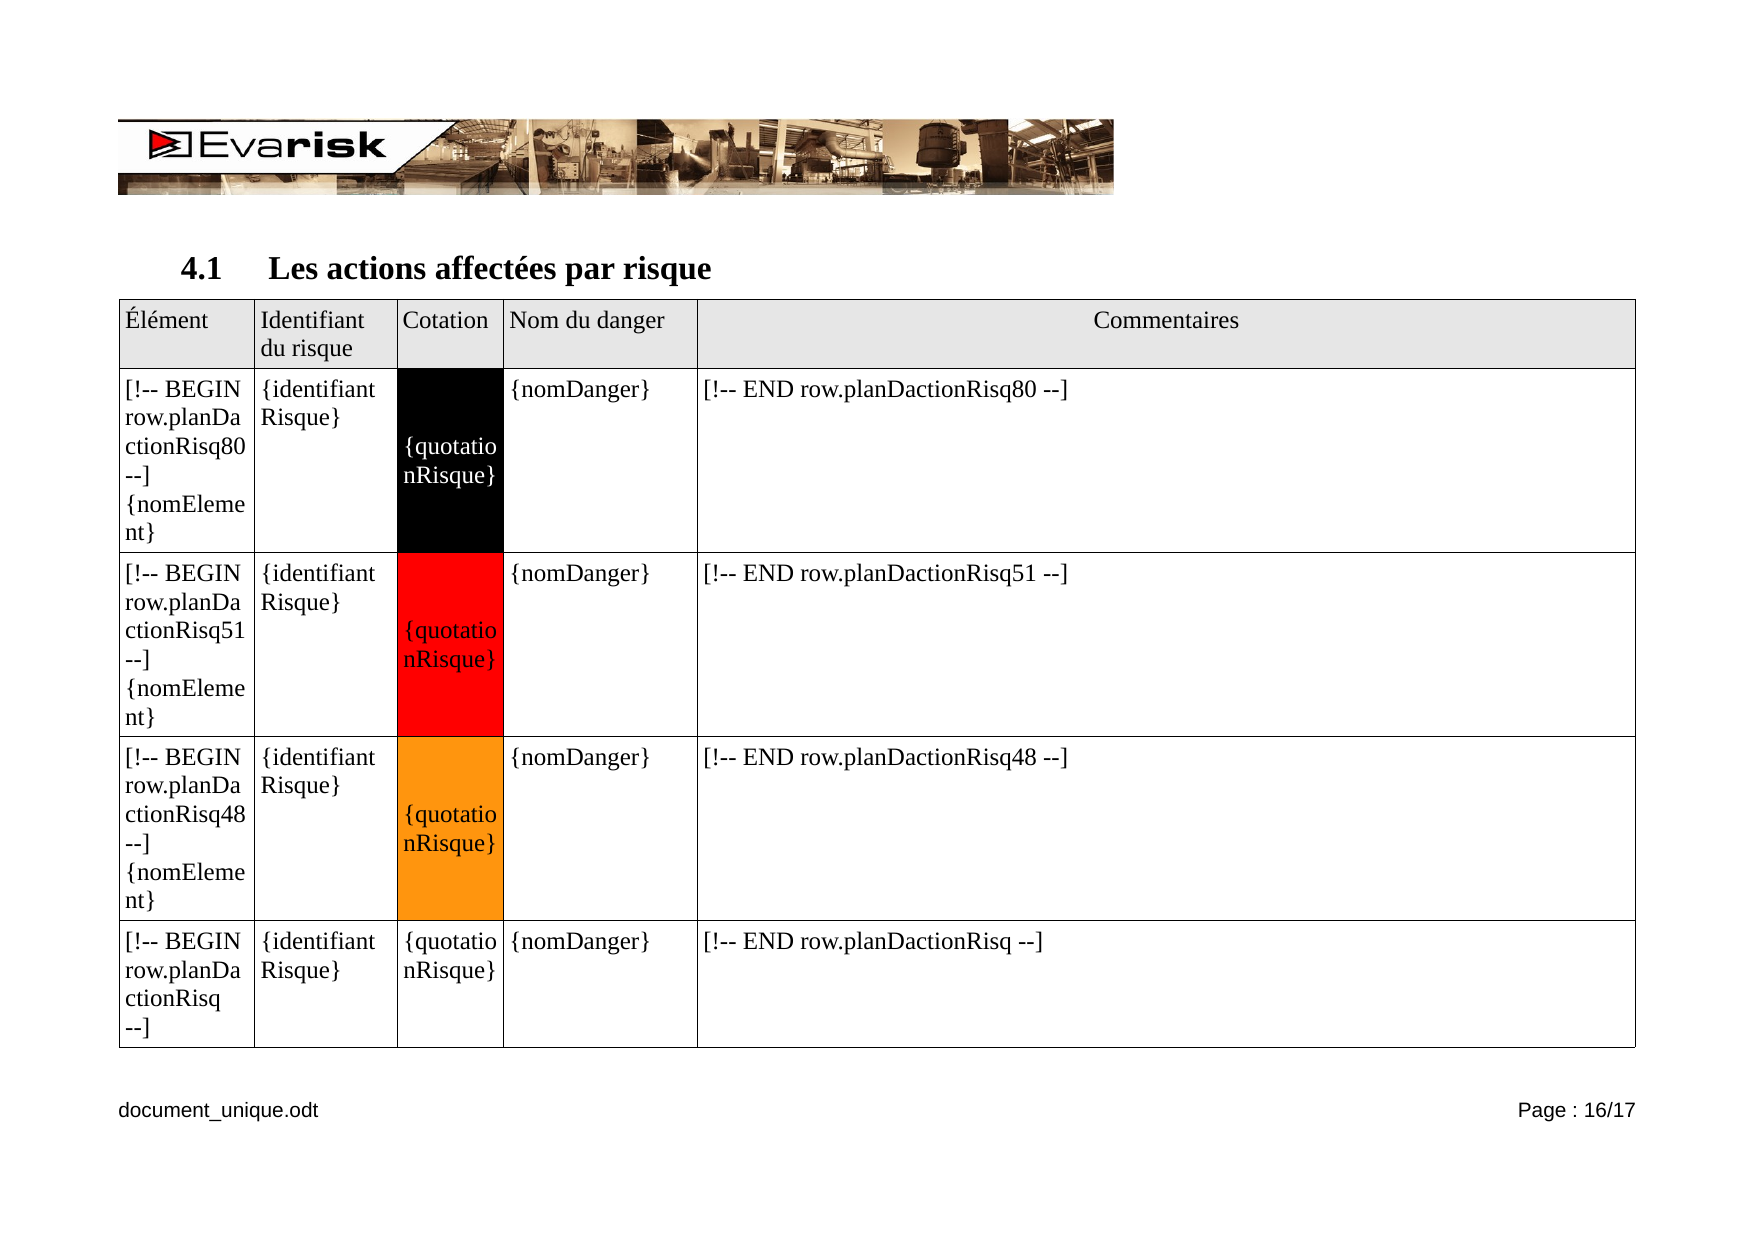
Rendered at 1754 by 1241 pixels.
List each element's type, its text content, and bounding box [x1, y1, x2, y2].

table_cell [!-- END row.planDactionRisq --] [698, 921, 1635, 1047]
table_cell {quotationRisque} [398, 369, 503, 552]
table_cell {nomDanger} [504, 369, 697, 552]
table_cell [!-- BEGIN row.planDactionRisq --] [120, 921, 254, 1047]
table_header Nom du danger [504, 300, 697, 368]
table_header Cotation [398, 300, 503, 368]
table_cell {identifiantRisque} [255, 737, 397, 920]
table_header Élément [120, 300, 254, 368]
table_cell {quotationRisque} [398, 737, 503, 920]
table_cell [!-- BEGIN row.planDactionRisq51 --]{nomElement} [120, 553, 254, 736]
table_cell {identifiantRisque} [255, 921, 397, 1047]
table_cell {identifiantRisque} [255, 369, 397, 552]
table_cell {quotationRisque} [398, 921, 503, 1047]
table_cell [!-- BEGIN row.planDactionRisq80 --]{nomElement} [120, 369, 254, 552]
table_cell [!-- END row.planDactionRisq80 --] [698, 369, 1635, 552]
table_cell [!-- END row.planDactionRisq48 --] [698, 737, 1635, 920]
table_header Identifiant du risque [255, 300, 397, 368]
table_cell [!-- END row.planDactionRisq51 --] [698, 553, 1635, 736]
table_cell {nomDanger} [504, 921, 697, 1047]
table_cell [!-- BEGIN row.planDactionRisq48 --]{nomElement} [120, 737, 254, 920]
table_cell {nomDanger} [504, 737, 697, 920]
table_header Commentaires [698, 300, 1635, 368]
table_cell {nomDanger} [504, 553, 697, 736]
table_cell {identifiantRisque} [255, 553, 397, 736]
subtitle Les actions affectées par risque [181, 248, 1636, 286]
table_cell {quotationRisque} [398, 553, 503, 736]
